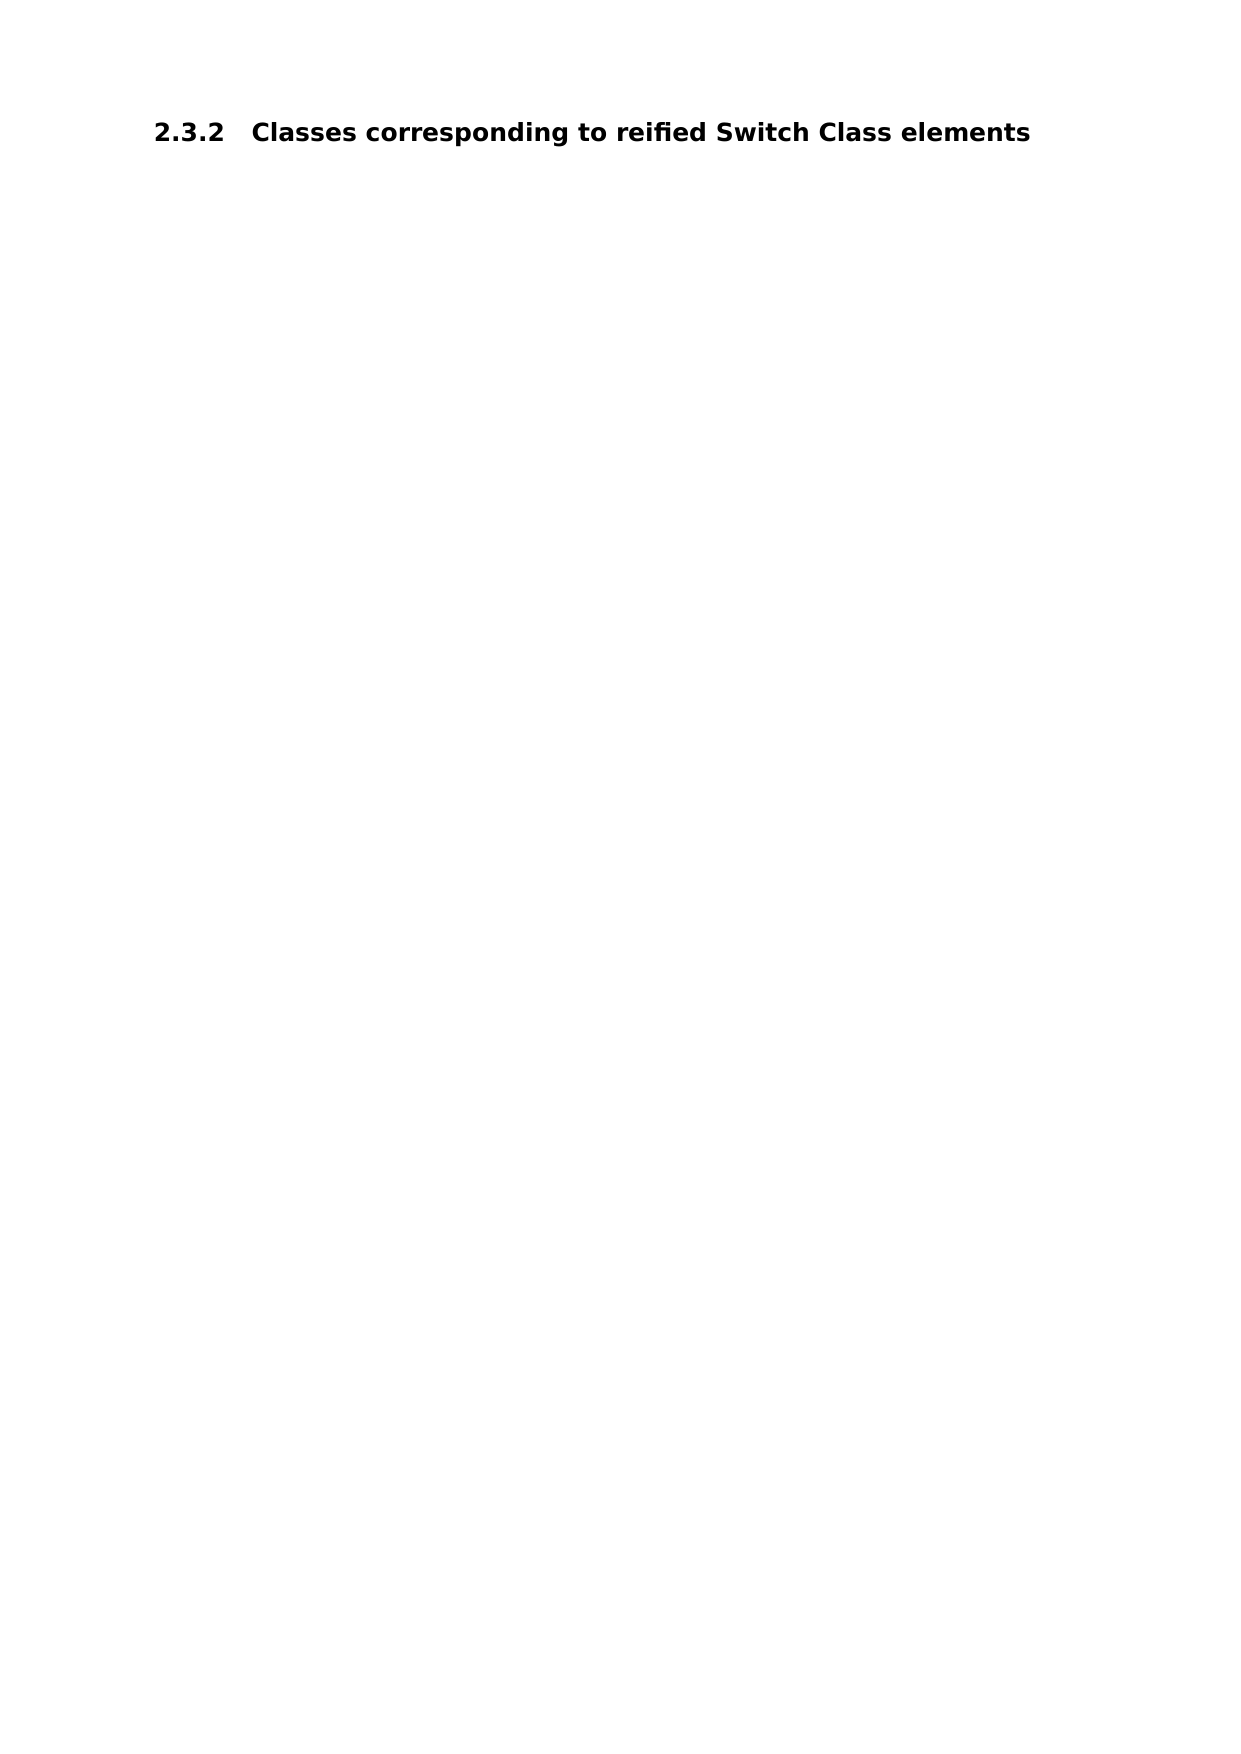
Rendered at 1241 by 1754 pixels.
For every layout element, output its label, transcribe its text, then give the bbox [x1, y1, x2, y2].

subtitle Classes corresponding to reified Switch Class elements [153, 118, 1122, 147]
